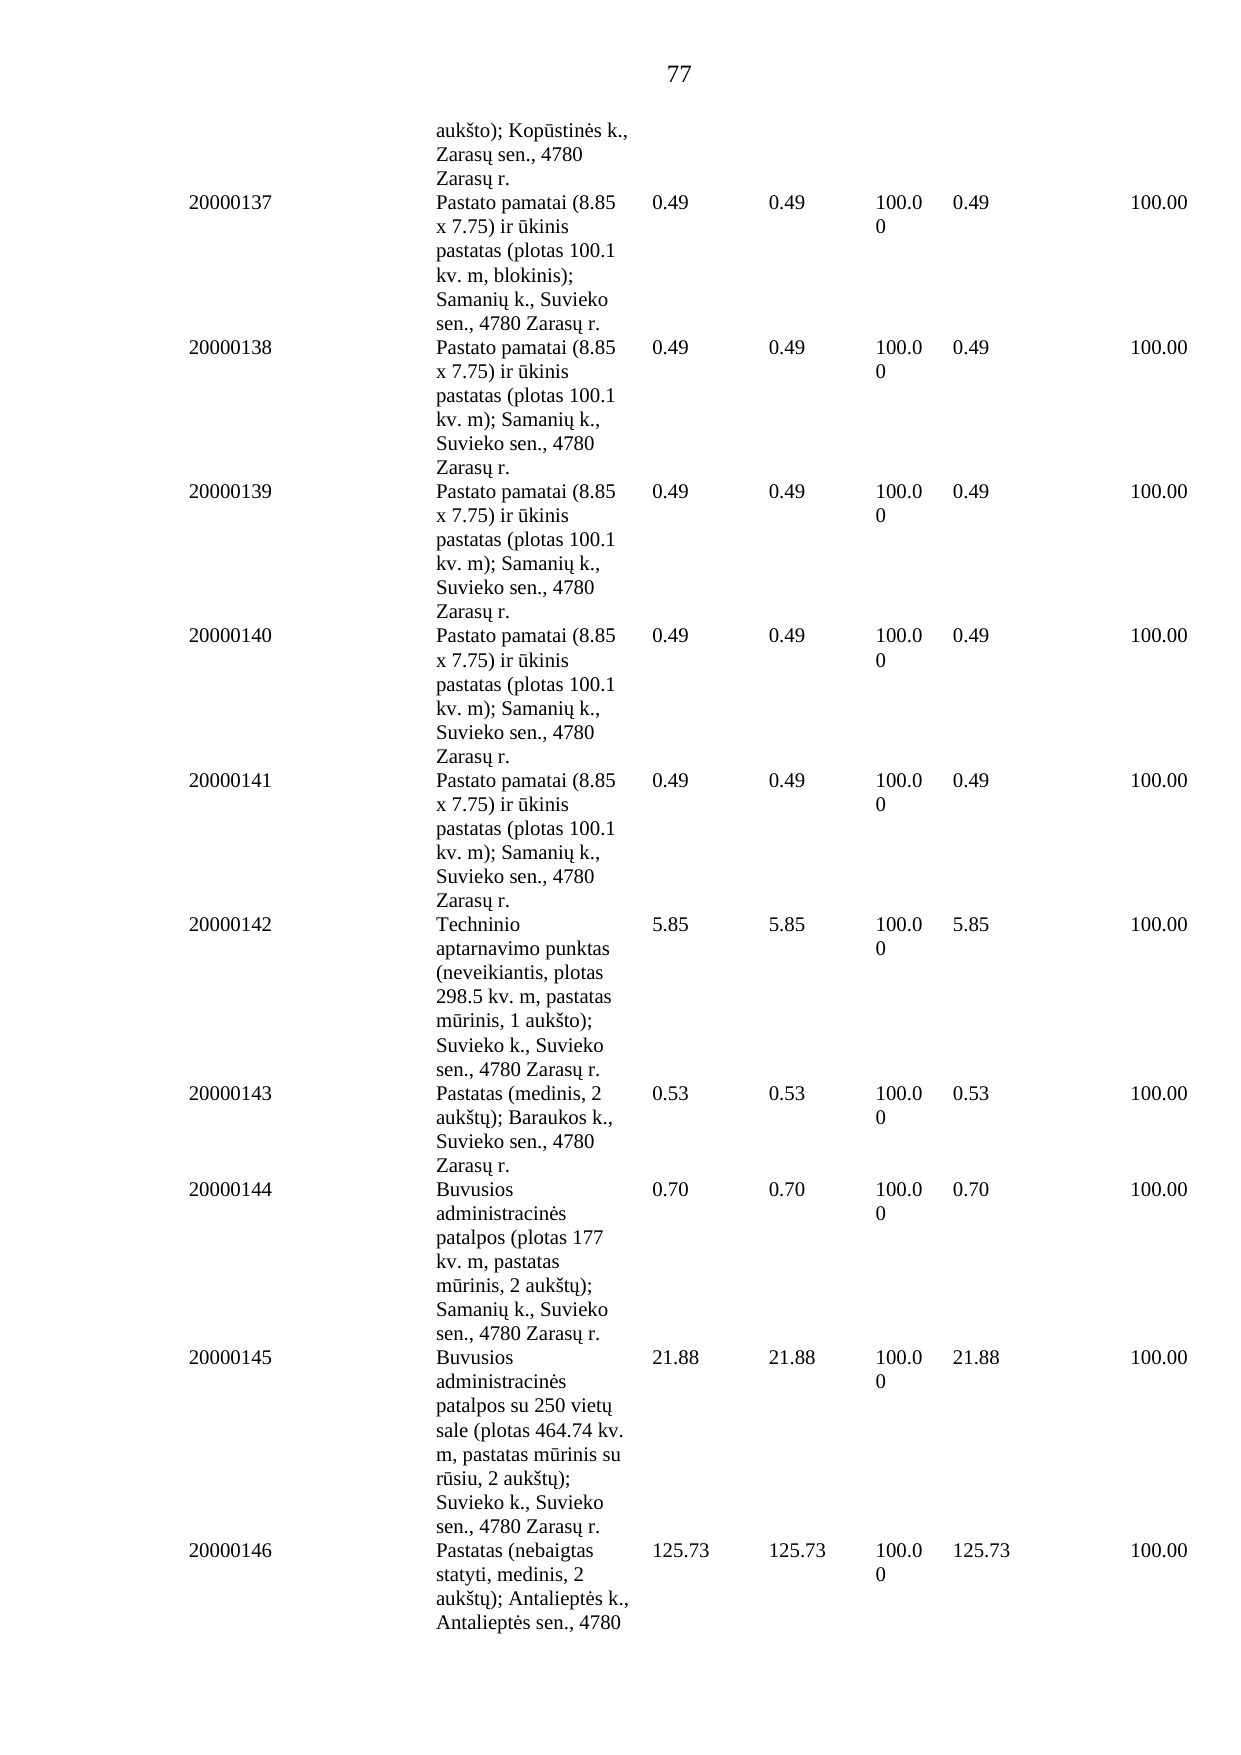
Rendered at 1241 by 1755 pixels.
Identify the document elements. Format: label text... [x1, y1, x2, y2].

table_cell 100.00 [864, 335, 941, 479]
table_cell 0.49 [757, 624, 864, 768]
table_cell 125.73 [641, 1538, 757, 1634]
table_cell 20000138 [177, 335, 424, 479]
table_cell [941, 118, 1119, 190]
table_cell 100.00 [864, 768, 941, 912]
table_cell 0.49 [941, 624, 1119, 768]
table_cell 125.73 [757, 1538, 864, 1634]
table_cell Pastato pamatai (8.85 x 7.75) ir ūkinis pastatas (plotas 100.1 kv. m); Samanių k., Suvieko sen., 4780 Zarasų r. [425, 624, 641, 768]
table_cell 100.00 [864, 479, 941, 623]
table_cell 100.00 [1119, 1345, 1201, 1538]
table_cell [1201, 1081, 1240, 1177]
table_cell [1201, 1538, 1240, 1634]
table_cell 100.00 [1119, 479, 1201, 623]
table_cell 100.00 [1119, 1081, 1201, 1177]
table_cell 0.49 [941, 190, 1119, 335]
table_cell [1201, 912, 1240, 1081]
table_cell 100.00 [864, 624, 941, 768]
table_cell 0.49 [757, 479, 864, 623]
table_cell [1201, 190, 1240, 335]
table_cell 0.49 [941, 335, 1119, 479]
table_cell 0.70 [941, 1177, 1119, 1345]
table_cell [1201, 1177, 1240, 1345]
table_cell 5.85 [757, 912, 864, 1081]
table_cell 20000146 [177, 1538, 424, 1634]
table_cell [1201, 1345, 1240, 1538]
table_cell 20000142 [177, 912, 424, 1081]
table_cell 0.49 [641, 335, 757, 479]
table_cell 0.53 [641, 1081, 757, 1177]
table_cell 0.70 [757, 1177, 864, 1345]
table_cell Buvusios administracinės patalpos su 250 vietų sale (plotas 464.74 kv. m, pastatas mūrinis su rūsiu, 2 aukštų); Suvieko k., Suvieko sen., 4780 Zarasų r. [425, 1345, 641, 1538]
table_cell 21.88 [941, 1345, 1119, 1538]
table_cell 0.49 [757, 335, 864, 479]
table_cell aukšto); Kopūstinės k., Zarasų sen., 4780 Zarasų r. [425, 118, 641, 190]
table_cell 100.00 [864, 1081, 941, 1177]
table_cell 100.00 [1119, 1177, 1201, 1345]
table_cell 21.88 [757, 1345, 864, 1538]
table_cell [1201, 118, 1240, 190]
table_cell 100.00 [1119, 768, 1201, 912]
table_cell 0.49 [941, 768, 1119, 912]
table_cell 5.85 [941, 912, 1119, 1081]
table_cell [757, 118, 864, 190]
table_cell 100.00 [864, 190, 941, 335]
table_cell 0.49 [641, 624, 757, 768]
table_cell Pastatas (nebaigtas statyti, medinis, 2 aukštų); Antalieptės k., Antalieptės sen., 4780 [425, 1538, 641, 1634]
table_cell 100.00 [864, 1177, 941, 1345]
table_cell 0.53 [941, 1081, 1119, 1177]
table_cell 20000137 [177, 190, 424, 335]
table_cell 20000143 [177, 1081, 424, 1177]
table_cell 0.49 [641, 768, 757, 912]
table_cell Pastato pamatai (8.85 x 7.75) ir ūkinis pastatas (plotas 100.1 kv. m); Samanių k., Suvieko sen., 4780 Zarasų r. [425, 335, 641, 479]
table_cell 0.53 [757, 1081, 864, 1177]
table_cell Pastatas (medinis, 2 aukštų); Baraukos k., Suvieko sen., 4780 Zarasų r. [425, 1081, 641, 1177]
table_cell [1119, 118, 1201, 190]
table_cell 100.00 [1119, 190, 1201, 335]
table_cell Pastato pamatai (8.85 x 7.75) ir ūkinis pastatas (plotas 100.1 kv. m); Samanių k., Suvieko sen., 4780 Zarasų r. [425, 768, 641, 912]
table_cell [1201, 479, 1240, 623]
table_cell 100.00 [1119, 1538, 1201, 1634]
table_cell 21.88 [641, 1345, 757, 1538]
table_cell 100.00 [864, 1538, 941, 1634]
table_cell 20000140 [177, 624, 424, 768]
table_cell Techninio aptarnavimo punktas (neveikiantis, plotas 298.5 kv. m, pastatas mūrinis, 1 aukšto); Suvieko k., Suvieko sen., 4780 Zarasų r. [425, 912, 641, 1081]
table_cell 100.00 [1119, 912, 1201, 1081]
table_cell Pastato pamatai (8.85 x 7.75) ir ūkinis pastatas (plotas 100.1 kv. m, blokinis); Samanių k., Suvieko sen., 4780 Zarasų r. [425, 190, 641, 335]
table_cell 0.49 [757, 768, 864, 912]
table_cell [177, 118, 424, 190]
table_cell [1201, 624, 1240, 768]
table_cell 125.73 [941, 1538, 1119, 1634]
table_cell 20000139 [177, 479, 424, 623]
table_cell [1201, 768, 1240, 912]
table_cell 100.00 [864, 912, 941, 1081]
table_cell 5.85 [641, 912, 757, 1081]
table_cell 20000144 [177, 1177, 424, 1345]
table_cell [864, 118, 941, 190]
table_cell 20000145 [177, 1345, 424, 1538]
table_cell Buvusios administracinės patalpos (plotas 177 kv. m, pastatas mūrinis, 2 aukštų); Samanių k., Suvieko sen., 4780 Zarasų r. [425, 1177, 641, 1345]
table_cell 0.70 [641, 1177, 757, 1345]
table_cell [1201, 335, 1240, 479]
table_cell 100.00 [1119, 624, 1201, 768]
table_cell 0.49 [941, 479, 1119, 623]
table_cell [641, 118, 757, 190]
table_cell 20000141 [177, 768, 424, 912]
table_cell 0.49 [641, 190, 757, 335]
table_cell 100.00 [864, 1345, 941, 1538]
table_cell 0.49 [641, 479, 757, 623]
table_cell Pastato pamatai (8.85 x 7.75) ir ūkinis pastatas (plotas 100.1 kv. m); Samanių k., Suvieko sen., 4780 Zarasų r. [425, 479, 641, 623]
table_cell 0.49 [757, 190, 864, 335]
table_cell 100.00 [1119, 335, 1201, 479]
